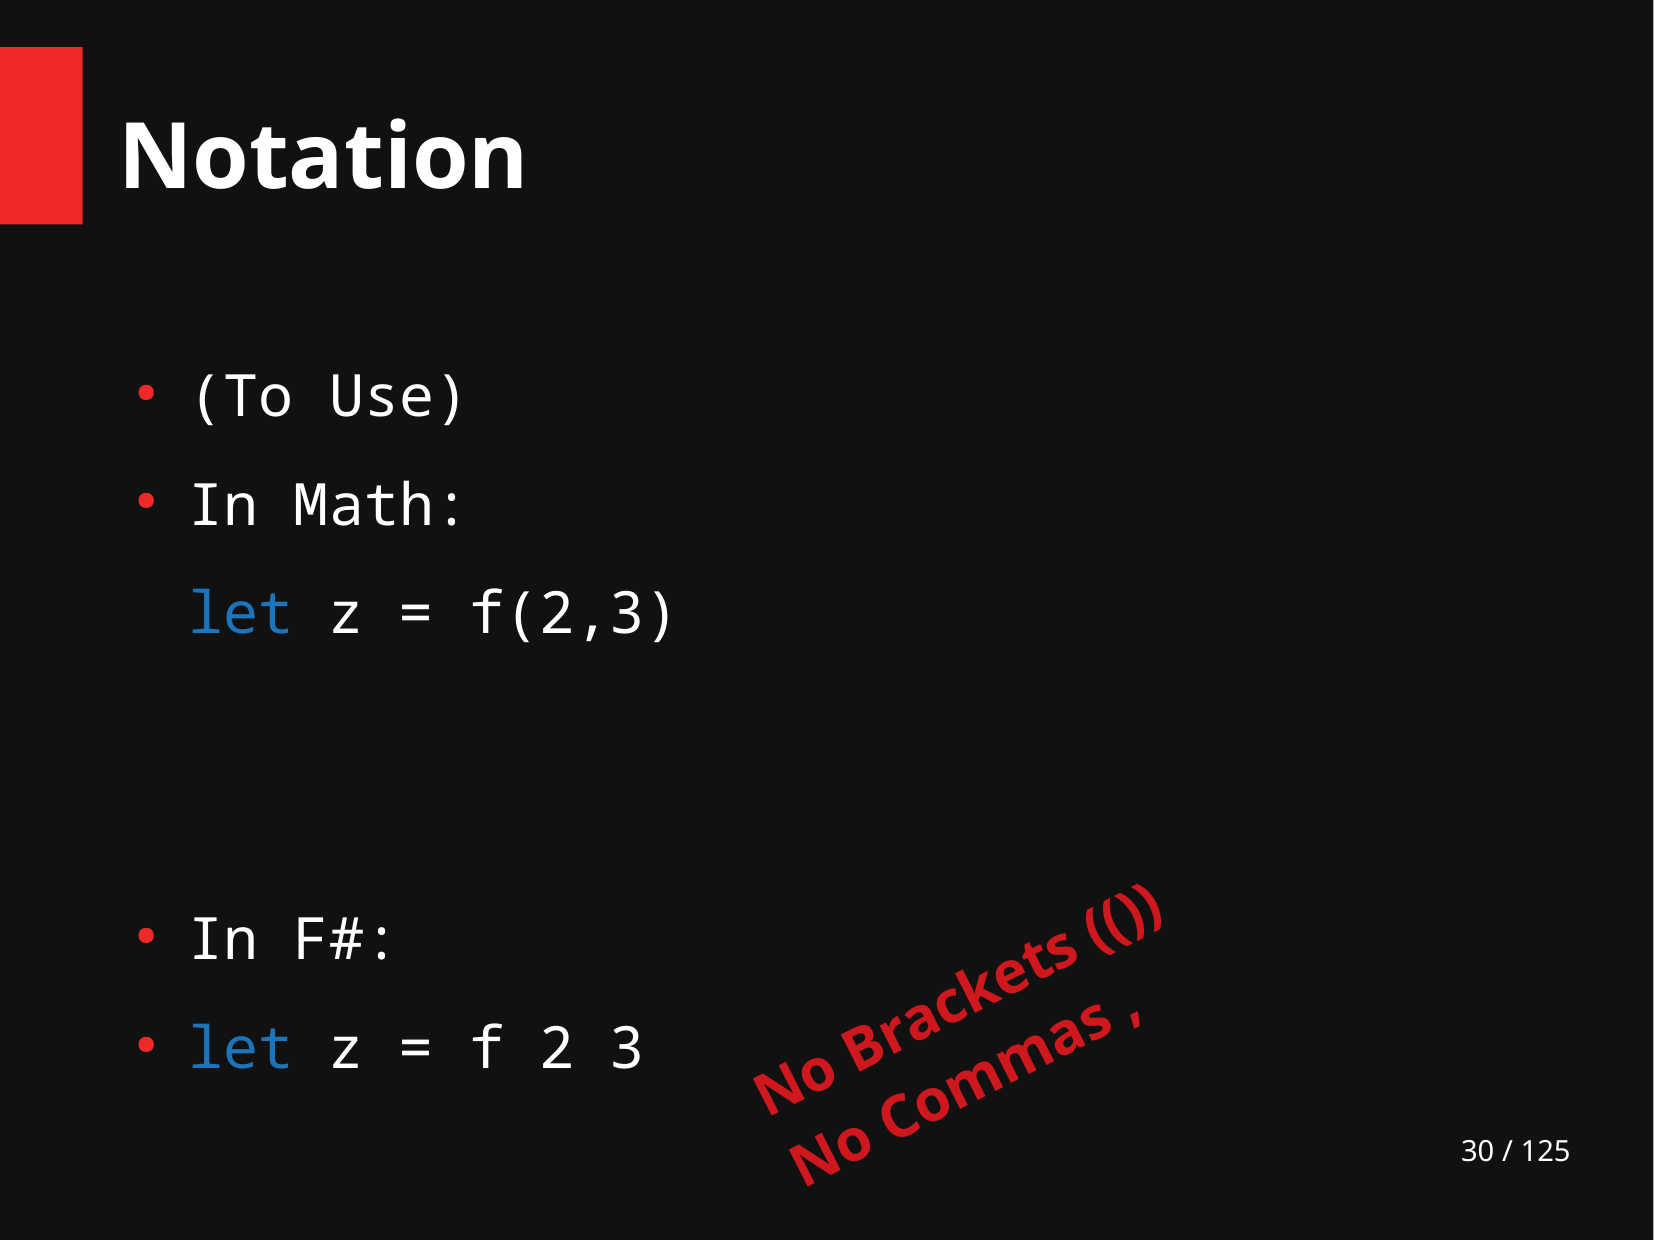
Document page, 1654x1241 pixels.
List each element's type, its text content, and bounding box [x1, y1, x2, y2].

title Notation [118, 49, 1571, 257]
list (To Use) In Math: let z = f(2,3) In F#: let z = f 2 3 [118, 354, 1536, 1074]
text_box No Brackets (()) No Commas , [723, 831, 1272, 1241]
